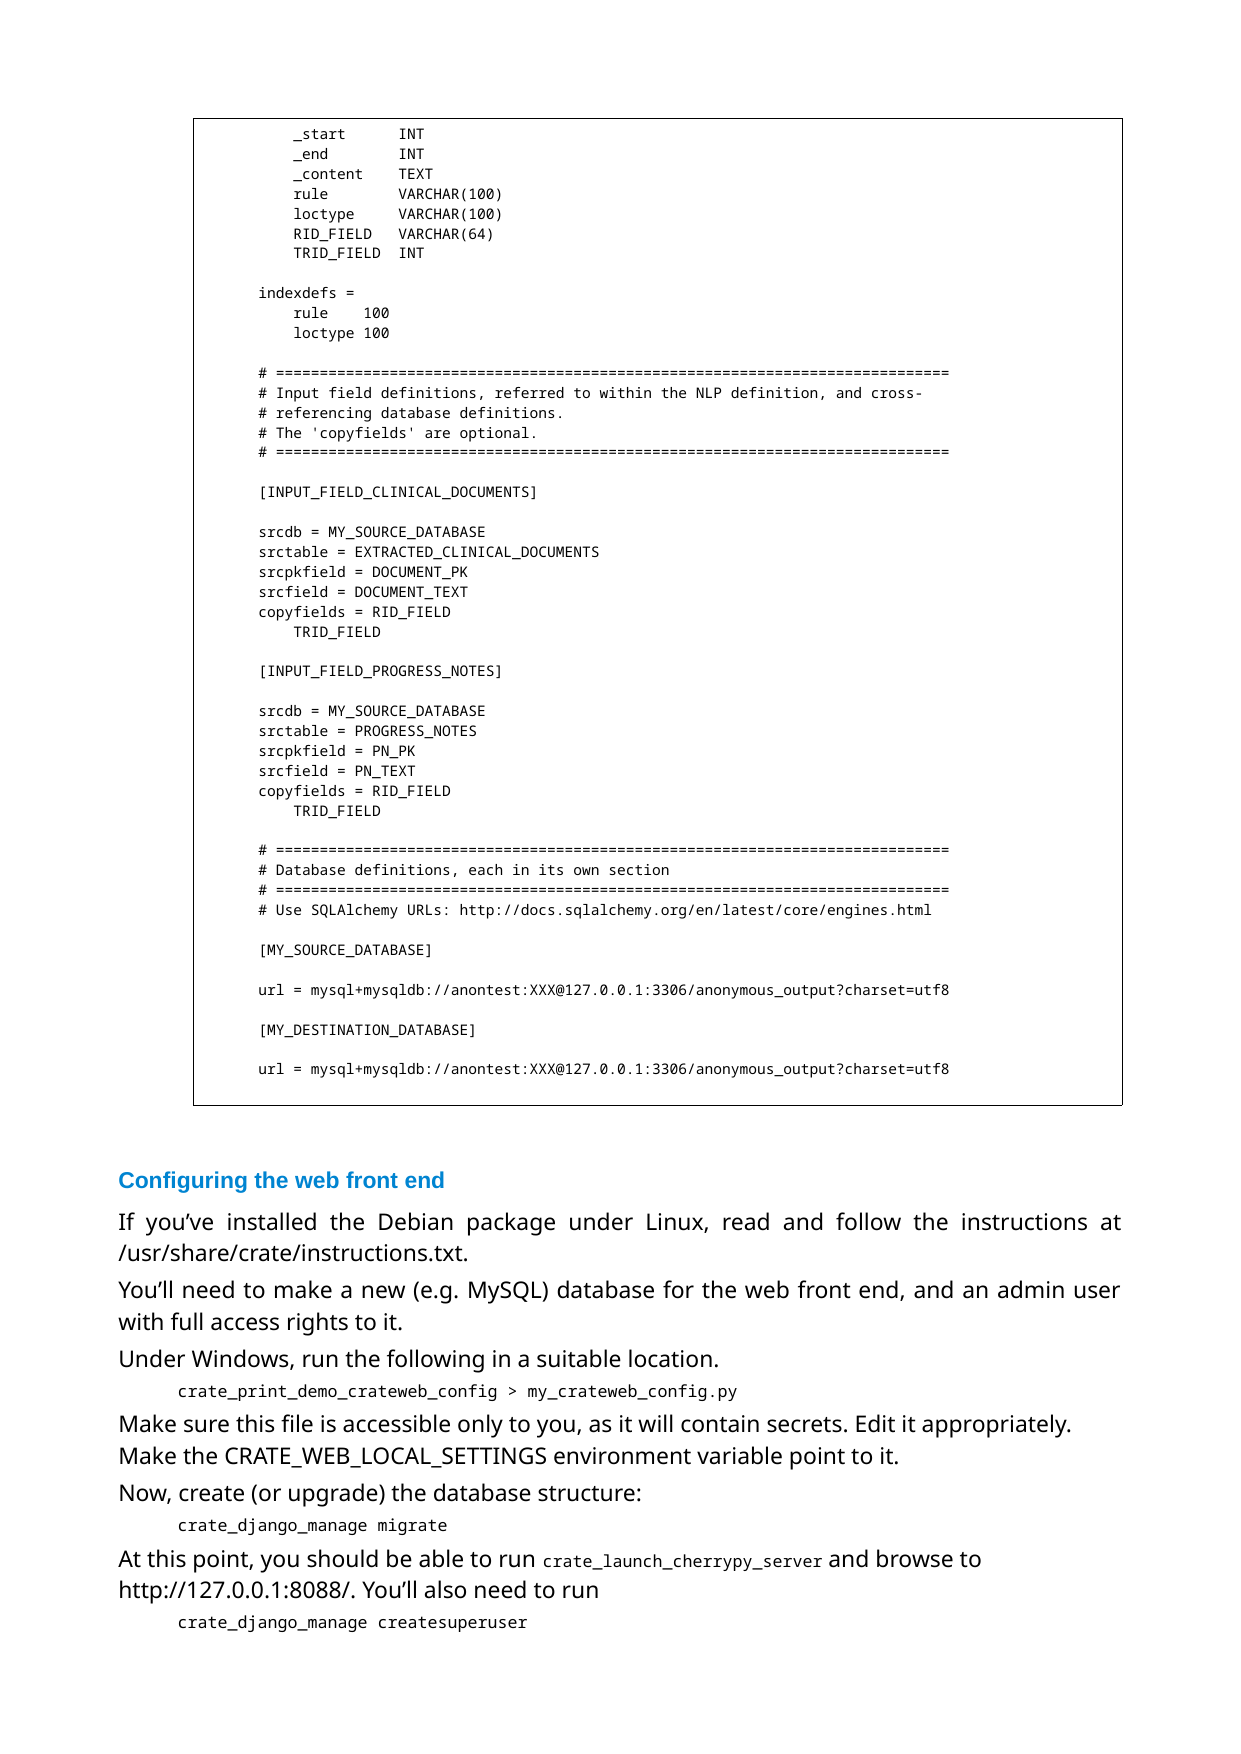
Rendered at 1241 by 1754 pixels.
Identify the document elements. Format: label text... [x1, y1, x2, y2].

text crate_print_demo_crateweb_config > my_crateweb_config.py [177, 1380, 1122, 1402]
text Make sure this file is accessible only to you, as it will contain secrets. Edit it appropriately. Make the CRATE_WEB_LOCAL_SETTINGS environment variable point to it. [118, 1408, 1122, 1471]
subtitle Configuring the web front end [118, 1167, 1122, 1193]
table_header _start INT _end INT _content TEXT rule VARCHAR(100) loctype VARCHAR(100) RID_FIELD VARCHAR(64) TRID_FIELD INT indexdefs = rule 100 loctype 100 # ============================================================================= # Input field definitions, referred to within the NLP definition, and cross- # referencing database definitions. # The 'copyfields' are optional. # ============================================================================= [INPUT_FIELD_CLINICAL_DOCUMENTS] srcdb = MY_SOURCE_DATABASE srctable = EXTRACTED_CLINICAL_DOCUMENTS srcpkfield = DOCUMENT_PK srcfield = DOCUMENT_TEXT copyfields = RID_FIELD TRID_FIELD [INPUT_FIELD_PROGRESS_NOTES] srcdb = MY_SOURCE_DATABASE srctable = PROGRESS_NOTES srcpkfield = PN_PK srcfield = PN_TEXT copyfields = RID_FIELD TRID_FIELD # ============================================================================= # Database definitions, each in its own section # ============================================================================= # Use SQLAlchemy URLs: http://docs.sqlalchemy.org/en/latest/core/engines.html [MY_SOURCE_DATABASE] url = mysql+mysqldb://anontest:XXX@127.0.0.1:3306/anonymous_output?charset=utf8 [MY_DESTINATION_DATABASE] url = mysql+mysqldb://anontest:XXX@127.0.0.1:3306/anonymous_output?charset=utf8 [194, 119, 1122, 1104]
text If you’ve installed the Debian package under Linux, read and follow the instructions at /usr/share/crate/instructions.txt. [118, 1206, 1122, 1268]
text Under Windows, run the following in a suitable location. [118, 1343, 1122, 1374]
text At this point, you should be able to run crate_launch_cherrypy_server and browse to http://127.0.0.1:8088/. You’ll also need to run [118, 1543, 1122, 1605]
text crate_django_manage migrate [177, 1514, 1122, 1537]
text You’ll need to make a new (e.g. MySQL) database for the web front end, and an admin user with full access rights to it. [118, 1274, 1122, 1337]
text crate_django_manage createsuperuser [177, 1611, 1122, 1634]
text Now, create (or upgrade) the database structure: [118, 1477, 1122, 1508]
